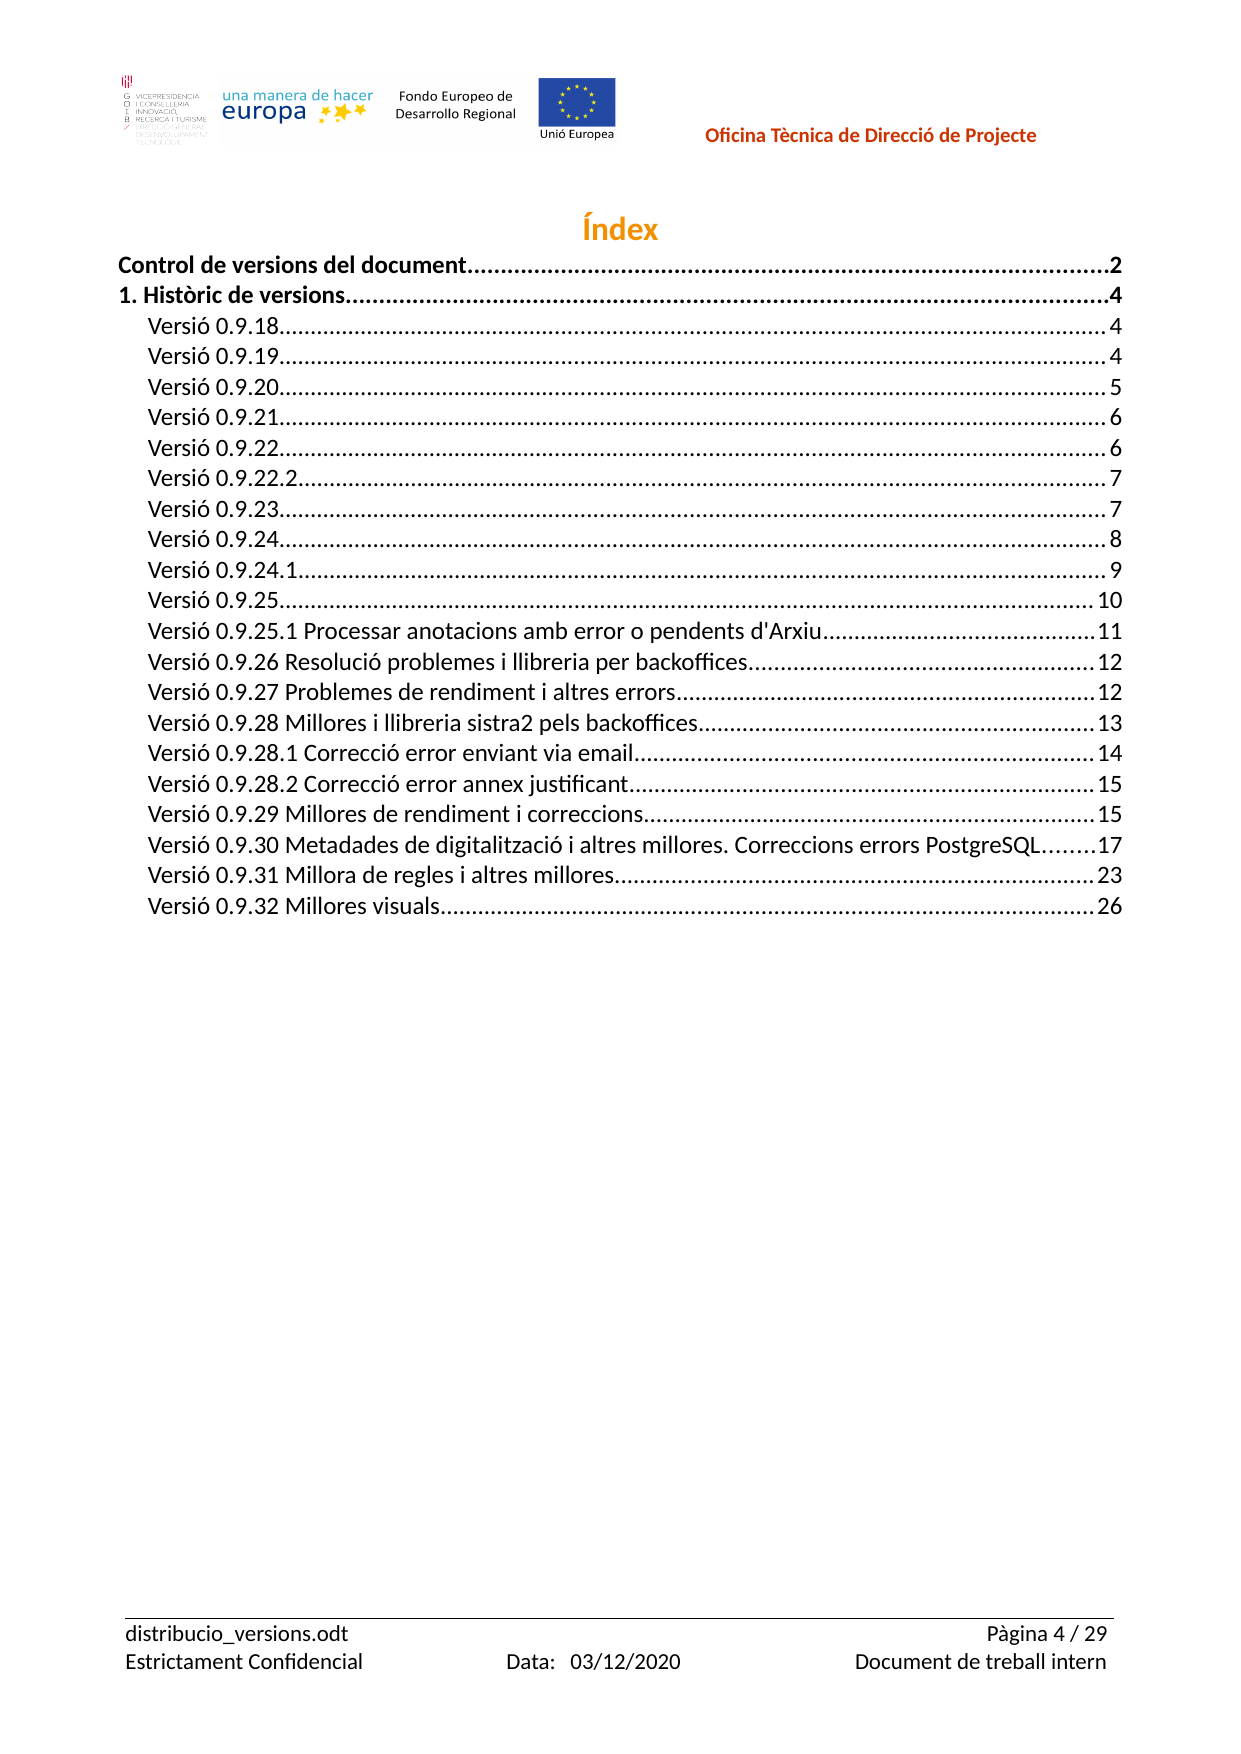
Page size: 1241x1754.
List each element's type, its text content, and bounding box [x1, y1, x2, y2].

text Versió 0.9.22.2 7 [148, 463, 1122, 493]
text Versió 0.9.26 Resolució problemes i llibreria per backoffices 12 [148, 646, 1122, 676]
text Versió 0.9.25.1 Processar anotacions amb error o pendents d'Arxiu 11 [148, 615, 1122, 646]
text Versió 0.9.24 8 [148, 524, 1122, 554]
text Versió 0.9.29 Millores de rendiment i correccions 15 [148, 798, 1122, 829]
text Versió 0.9.28 Millores i llibreria sistra2 pels backoffices 13 [148, 707, 1122, 737]
picture [219, 73, 621, 147]
text Versió 0.9.21 6 [148, 402, 1122, 432]
text Versió 0.9.28.1 Correcció error enviant via email 14 [148, 737, 1122, 768]
text Versió 0.9.20 5 [148, 371, 1122, 402]
text Versió 0.9.30 Metadades de digitalització i altres millores. Correccions errors PostgreSQL 17 [148, 829, 1122, 859]
text Versió 0.9.25 10 [148, 585, 1122, 615]
text Versió 0.9.27 Problemes de rendiment i altres errors 12 [148, 676, 1122, 707]
text Versió 0.9.19 4 [148, 341, 1122, 371]
text Versió 0.9.23 7 [148, 493, 1122, 524]
text Versió 0.9.28.2 Correcció error annex justificant 15 [148, 768, 1122, 798]
text Versió 0.9.31 Millora de regles i altres millores. 23 [148, 859, 1122, 890]
picture [118, 73, 213, 147]
text 1. Històric de versions 4 [118, 279, 1122, 310]
text Versió 0.9.24.1 9 [148, 554, 1122, 585]
text Índex [118, 208, 1122, 249]
text Versió 0.9.22 6 [148, 432, 1122, 463]
text Control de versions del document 2 [118, 249, 1122, 279]
text Versió 0.9.32 Millores visuals. 26 [148, 890, 1122, 920]
text Versió 0.9.18 4 [148, 310, 1122, 341]
